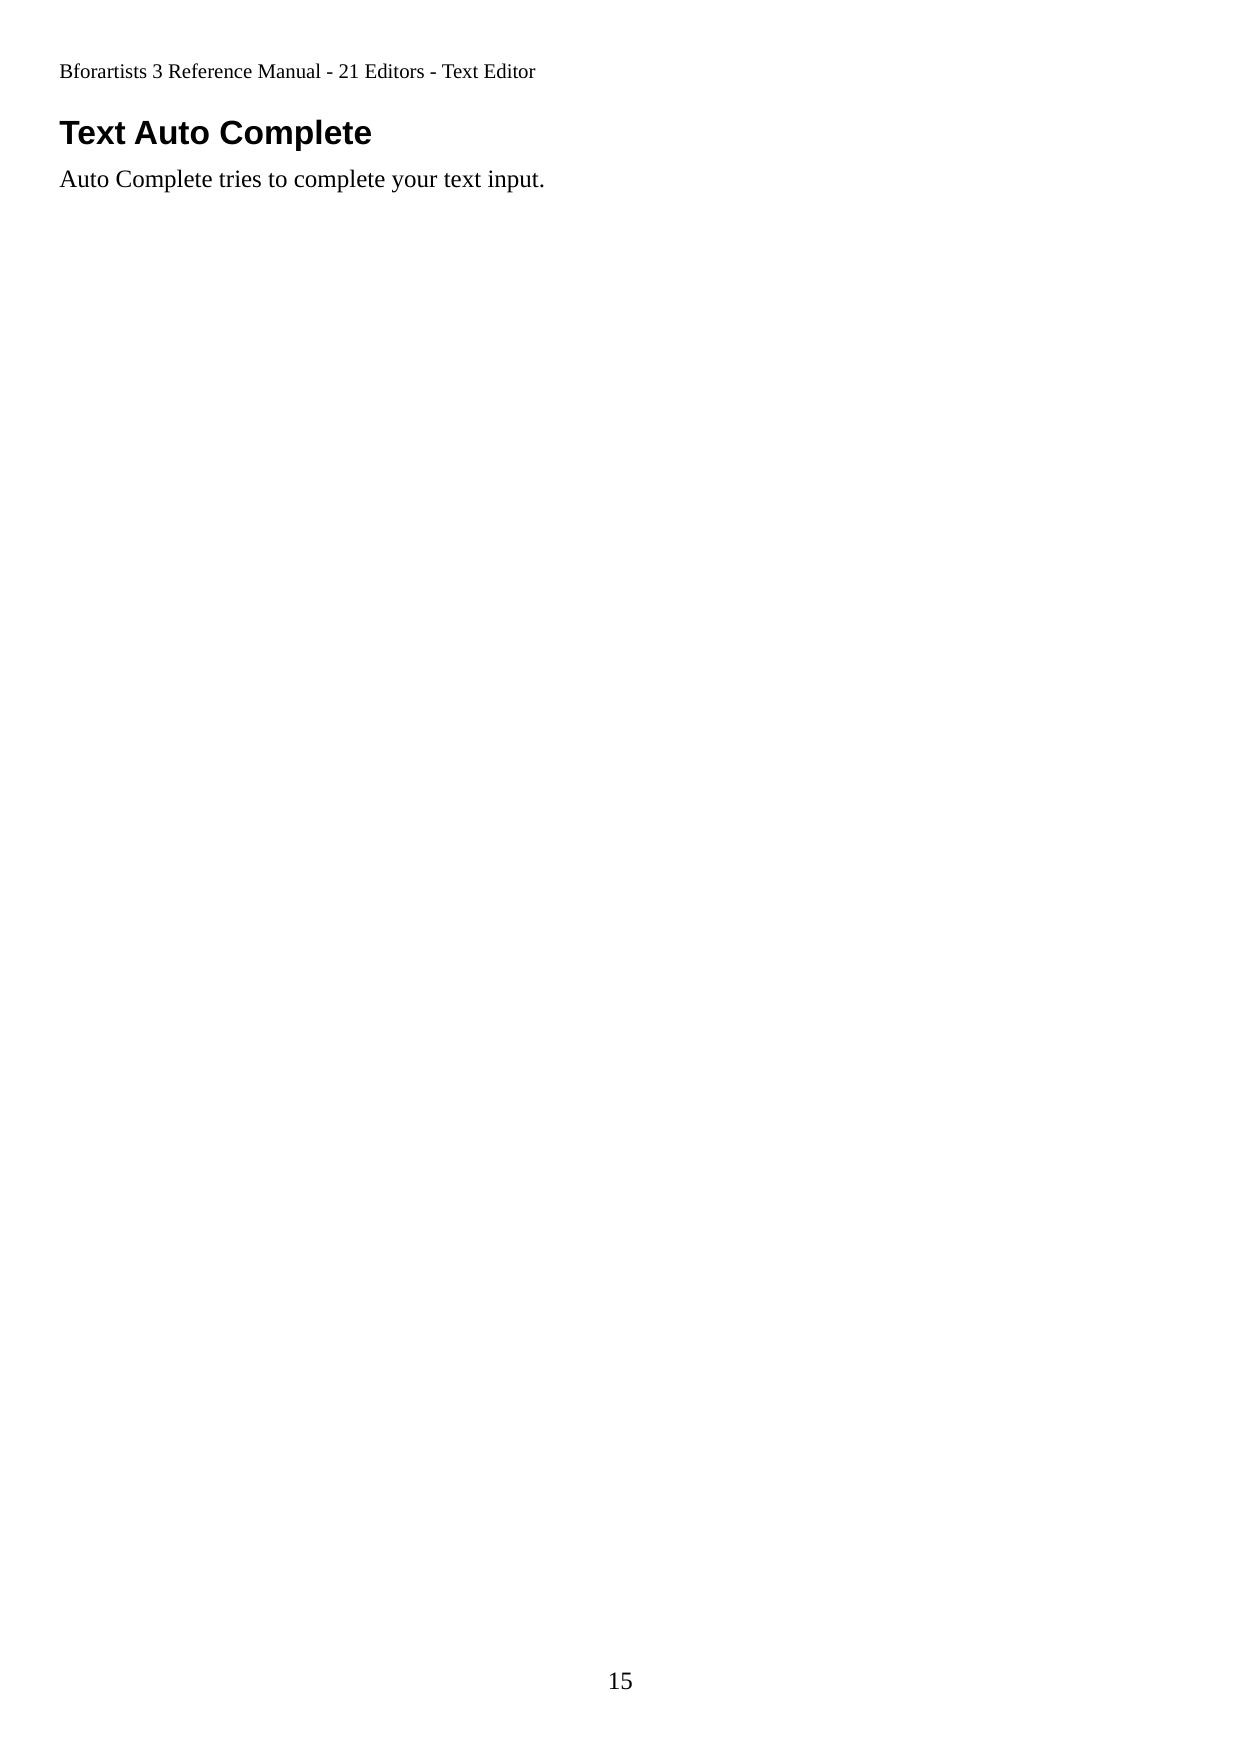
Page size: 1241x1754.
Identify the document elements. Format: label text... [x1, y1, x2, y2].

text Auto Complete tries to complete your text input. [59, 164, 1181, 192]
subtitle Text Auto Complete [59, 113, 1181, 151]
